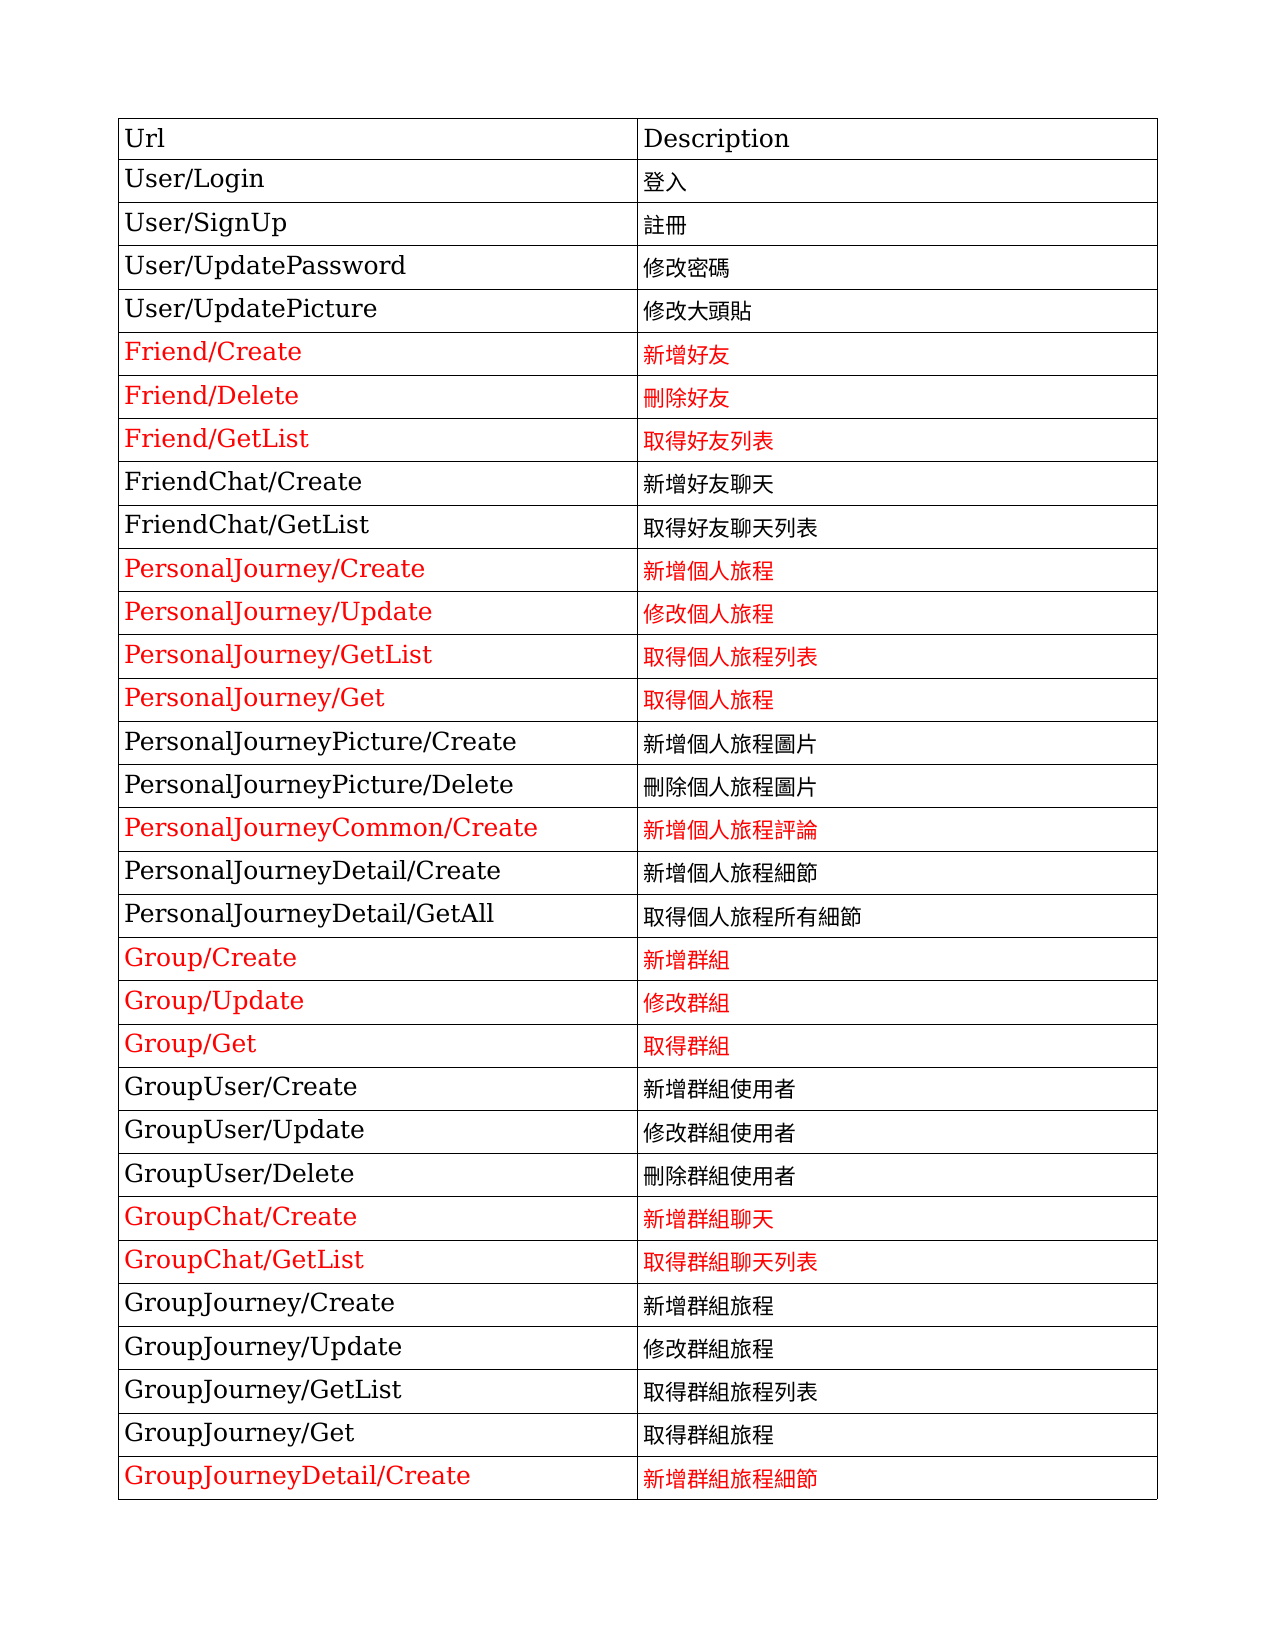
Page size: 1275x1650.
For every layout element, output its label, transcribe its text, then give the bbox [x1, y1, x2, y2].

table_cell GroupUser/Update [119, 1111, 637, 1153]
table_cell 取得群組旅程列表 [638, 1370, 1157, 1412]
table_cell 取得個人旅程所有細節 [638, 895, 1157, 937]
table_cell 取得好友聊天列表 [638, 506, 1157, 548]
table_cell Friend/GetList [119, 419, 637, 461]
table_cell 新增群組旅程 [638, 1284, 1157, 1326]
table_cell 新增個人旅程圖片 [638, 722, 1157, 764]
table_cell FriendChat/Create [119, 462, 637, 505]
table_cell 修改群組 [638, 981, 1157, 1023]
table_cell 新增群組聊天 [638, 1197, 1157, 1239]
table_cell 修改密碼 [638, 246, 1157, 288]
table_cell User/UpdatePicture [119, 290, 637, 332]
table_cell 修改群組旅程 [638, 1327, 1157, 1369]
table_cell GroupUser/Delete [119, 1154, 637, 1196]
table_cell PersonalJourney/GetList [119, 635, 637, 678]
table_cell PersonalJourneyDetail/GetAll [119, 895, 637, 937]
table_cell GroupChat/GetList [119, 1241, 637, 1283]
table_cell GroupJourney/GetList [119, 1370, 637, 1412]
table_cell Group/Create [119, 938, 637, 980]
table_cell 修改群組使用者 [638, 1111, 1157, 1153]
table_cell Friend/Create [119, 333, 637, 375]
table_cell Friend/Delete [119, 376, 637, 418]
table_cell User/SignUp [119, 203, 637, 245]
table_cell PersonalJourneyPicture/Delete [119, 765, 637, 807]
table_cell 修改大頭貼 [638, 290, 1157, 332]
table_header Url [119, 119, 637, 159]
table_cell 取得好友列表 [638, 419, 1157, 461]
table_cell 刪除個人旅程圖片 [638, 765, 1157, 807]
table_cell PersonalJourneyCommon/Create [119, 808, 637, 851]
table_cell 新增群組使用者 [638, 1068, 1157, 1110]
table_cell 新增好友 [638, 333, 1157, 375]
table_cell 新增個人旅程細節 [638, 852, 1157, 894]
table_cell PersonalJourneyDetail/Create [119, 852, 637, 894]
table_cell 新增個人旅程評論 [638, 808, 1157, 851]
table_cell 新增個人旅程 [638, 549, 1157, 591]
table_cell 取得群組聊天列表 [638, 1241, 1157, 1283]
table_cell 登入 [638, 160, 1157, 202]
table_cell PersonalJourneyPicture/Create [119, 722, 637, 764]
table_cell 註冊 [638, 203, 1157, 245]
table_cell 修改個人旅程 [638, 592, 1157, 634]
table_cell PersonalJourney/Update [119, 592, 637, 634]
table_cell FriendChat/GetList [119, 506, 637, 548]
table_cell GroupJourney/Update [119, 1327, 637, 1369]
table_cell GroupJourney/Get [119, 1414, 637, 1456]
table_cell User/Login [119, 160, 637, 202]
table_cell GroupJourney/Create [119, 1284, 637, 1326]
table_cell 新增群組 [638, 938, 1157, 980]
table_cell PersonalJourney/Create [119, 549, 637, 591]
table_cell GroupJourneyDetail/Create [119, 1457, 637, 1499]
table_cell 新增好友聊天 [638, 462, 1157, 505]
table_cell 新增群組旅程細節 [638, 1457, 1157, 1499]
table_cell 取得群組 [638, 1025, 1157, 1067]
table_header Description [638, 119, 1157, 159]
table_cell 取得群組旅程 [638, 1414, 1157, 1456]
table_cell 取得個人旅程列表 [638, 635, 1157, 678]
table_cell GroupUser/Create [119, 1068, 637, 1110]
table_cell PersonalJourney/Get [119, 679, 637, 721]
table_cell 刪除好友 [638, 376, 1157, 418]
table_cell GroupChat/Create [119, 1197, 637, 1239]
table_cell Group/Update [119, 981, 637, 1023]
table_cell 刪除群組使用者 [638, 1154, 1157, 1196]
table_cell User/UpdatePassword [119, 246, 637, 288]
table_cell 取得個人旅程 [638, 679, 1157, 721]
table_cell Group/Get [119, 1025, 637, 1067]
